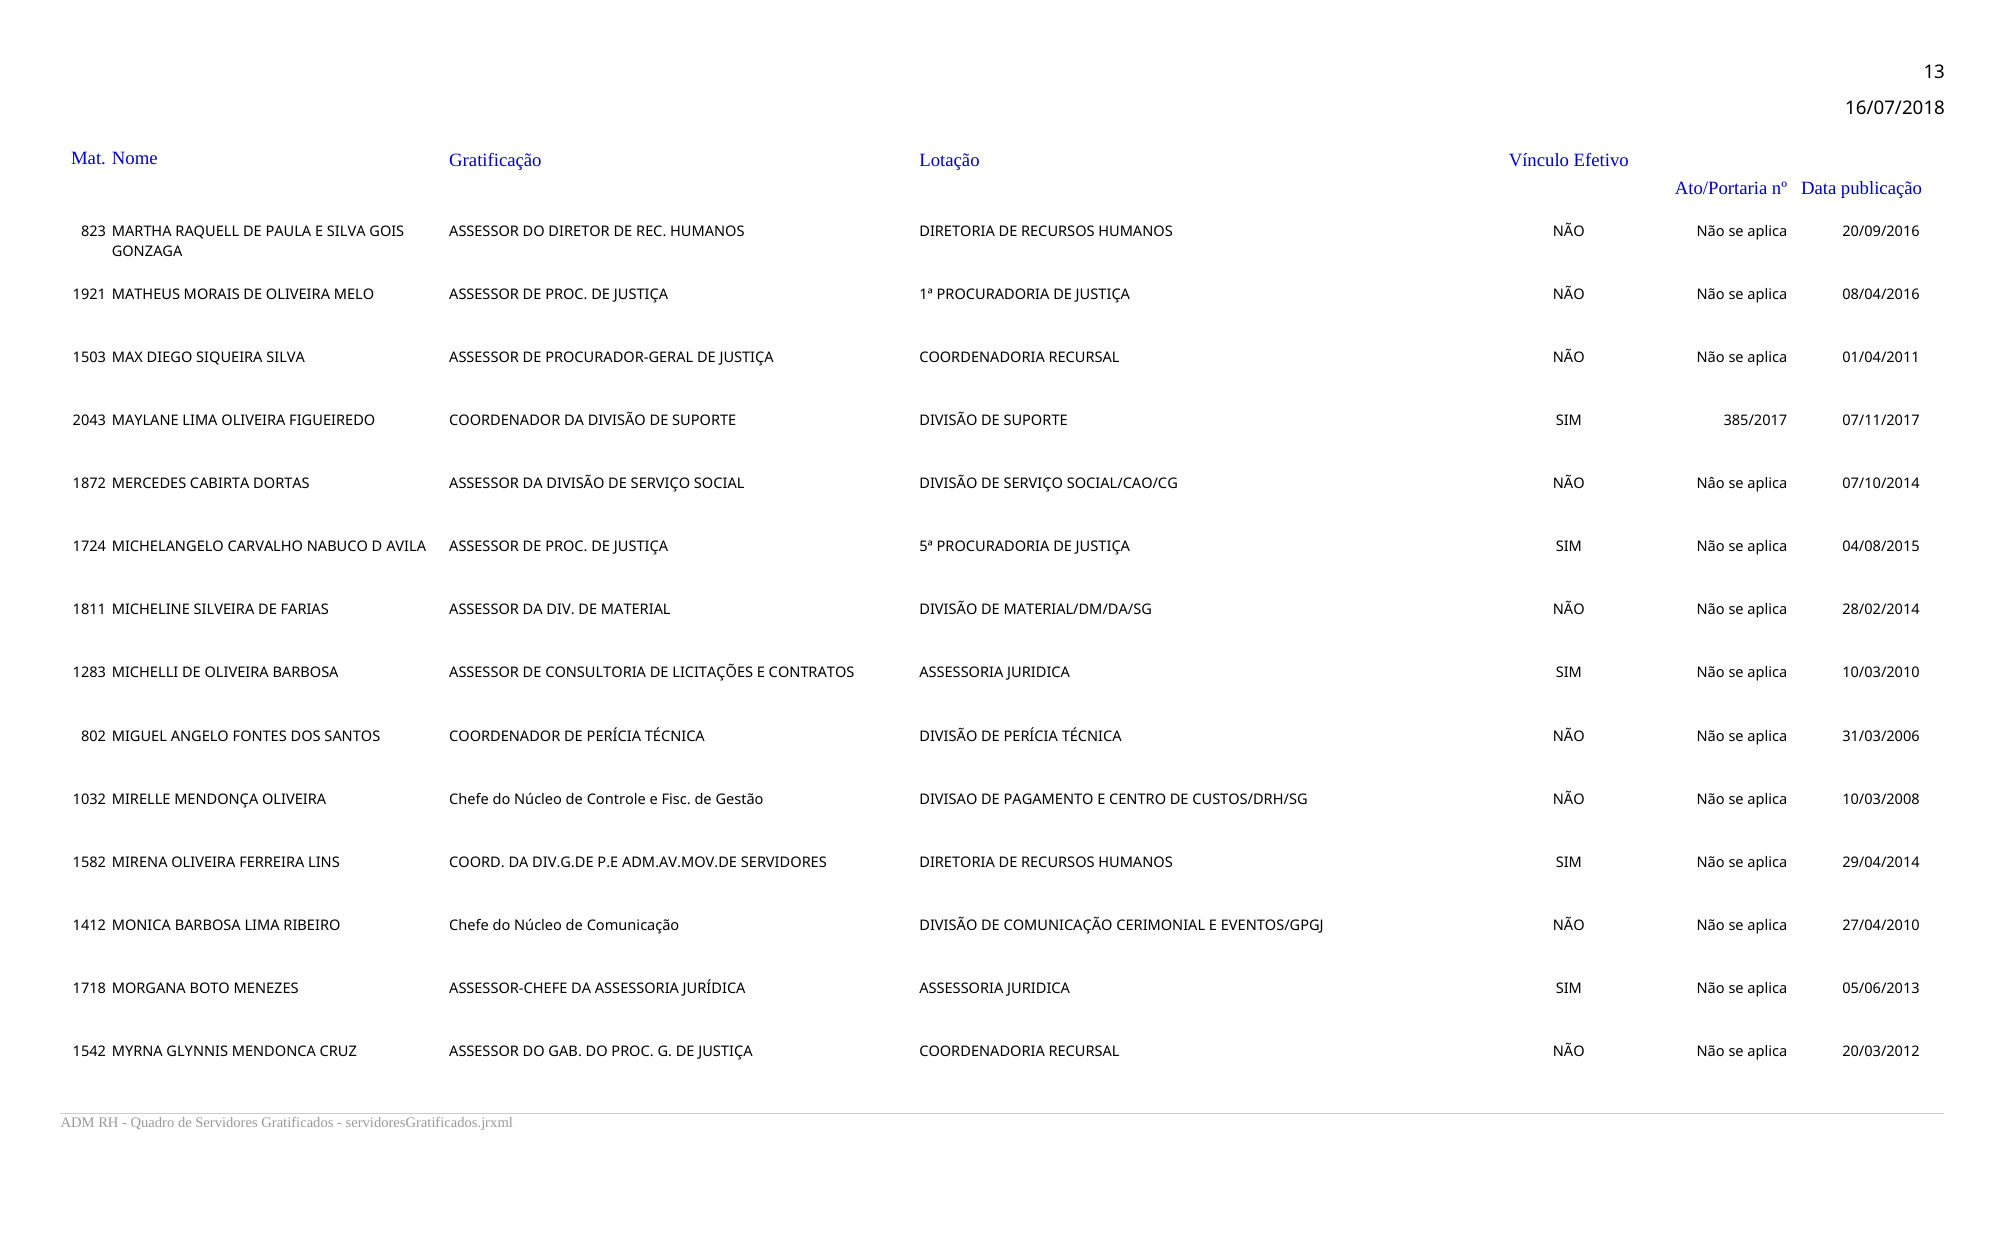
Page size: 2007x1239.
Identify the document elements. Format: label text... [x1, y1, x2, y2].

table_cell [1495, 178, 1642, 207]
table_cell [0, 599, 9, 628]
table_cell [910, 149, 919, 177]
table_cell [910, 220, 919, 249]
table_cell [910, 347, 919, 375]
table_cell [44, 177, 106, 207]
table_cell COORDENADORIA RECURSAL [919, 347, 1486, 407]
table_cell MICHELLI DE OLIVEIRA BARBOSA [112, 662, 440, 722]
table_cell [910, 915, 919, 943]
table_cell SIM [1495, 978, 1642, 1020]
table_cell NÃO [1495, 725, 1642, 767]
table_cell SIM [1495, 410, 1642, 452]
table_cell [440, 375, 449, 389]
table_cell SIM [1495, 662, 1642, 704]
table_cell [106, 662, 112, 691]
table_cell [1642, 978, 1649, 1006]
table_cell 1724 [9, 536, 106, 564]
table_cell [440, 326, 449, 344]
table_cell [1486, 263, 2007, 281]
table_cell ASSESSOR DA DIV. DE MATERIAL [449, 599, 910, 659]
table_cell [0, 1083, 112, 1101]
table_cell [440, 943, 449, 957]
table_cell [1486, 284, 1495, 312]
table_cell [0, 438, 112, 452]
table_cell 10/03/2008 [1793, 789, 1919, 817]
table_cell MIRENA OLIVEIRA FERREIRA LINS [112, 852, 440, 912]
table_cell [1787, 284, 1792, 312]
table_cell [0, 179, 44, 207]
table_cell ASSESSOR DE CONSULTORIA DE LICITAÇÕES E CONTRATOS [449, 662, 910, 722]
table_cell [1920, 599, 2007, 628]
table_cell [0, 209, 2007, 217]
table_cell [0, 817, 112, 831]
table_cell Chefe do Núcleo de Comunicação [449, 915, 910, 975]
table_cell [0, 578, 112, 596]
table_cell [1486, 149, 1495, 177]
table_cell [910, 312, 919, 326]
table_cell [440, 768, 449, 786]
table_cell MATHEUS MORAIS DE OLIVEIRA MELO [112, 284, 440, 344]
table_cell [0, 410, 9, 438]
table_cell 20/09/2016 [1793, 220, 1919, 249]
table_cell [1642, 312, 2007, 326]
table_cell [1486, 536, 1495, 564]
table_cell 04/08/2015 [1793, 536, 1919, 564]
table_cell NÃO [1495, 347, 1642, 389]
table_cell SIM [1495, 852, 1642, 894]
table_cell [0, 59, 1790, 85]
table_cell MICHELINE SILVEIRA DE FARIAS [112, 599, 440, 659]
table_cell [440, 894, 449, 912]
table_cell NÃO [1495, 473, 1642, 515]
table_cell [910, 452, 919, 470]
table_cell [0, 754, 112, 767]
table_cell MICHELANGELO CARVALHO NABUCO D AVILA [112, 536, 440, 596]
table_cell [0, 1006, 112, 1020]
table_cell Ato/Portaria nº [1650, 177, 1787, 207]
table_cell [910, 880, 919, 894]
table_cell 5ª PROCURADORIA DE JUSTIÇA [919, 536, 1486, 596]
table_cell [106, 410, 112, 438]
table_cell MAYLANE LIMA OLIVEIRA FIGUEIREDO [112, 410, 440, 470]
table_cell Não se aplica [1650, 599, 1787, 628]
table_cell [440, 1006, 449, 1020]
table_cell [910, 1070, 919, 1083]
table_cell [440, 501, 449, 515]
table_cell [440, 880, 449, 894]
table_cell [1486, 852, 1495, 880]
table_cell [910, 704, 919, 722]
table_cell [0, 220, 9, 249]
table_cell [440, 536, 449, 564]
table_cell [910, 1006, 919, 1020]
table_cell [440, 438, 449, 452]
table_cell [440, 249, 449, 262]
table_cell 1542 [9, 1041, 106, 1069]
table_header [1650, 147, 1787, 177]
table_cell [1486, 599, 1495, 628]
table_cell [440, 691, 449, 704]
table_cell [0, 284, 9, 312]
table_cell 1582 [9, 852, 106, 880]
table_cell [0, 326, 112, 344]
table_cell [1486, 249, 1495, 262]
table_cell [1486, 438, 1495, 452]
table_cell Data publicação [1787, 177, 1922, 207]
table_cell MARTHA RAQUELL DE PAULA E SILVA GOIS GONZAGA [112, 220, 440, 281]
table_cell [106, 284, 112, 312]
table_cell [1920, 725, 2007, 754]
table_cell [1642, 249, 2007, 262]
table_cell [106, 978, 112, 1006]
table_cell [0, 691, 112, 704]
table_cell DIVISÃO DE SERVIÇO SOCIAL/CAO/CG [919, 473, 1486, 533]
table_cell [910, 473, 919, 501]
table_cell DIVISAO DE PAGAMENTO E CENTRO DE CUSTOS/DRH/SG [919, 789, 1486, 849]
table_cell [106, 852, 112, 880]
table_cell [1642, 662, 1649, 691]
table_cell [440, 565, 449, 578]
table_cell [440, 704, 449, 722]
table_cell [106, 915, 112, 943]
table_cell [1787, 789, 1792, 817]
table_cell 28/02/2014 [1793, 599, 1919, 628]
table_cell [440, 312, 449, 326]
table_cell [910, 641, 919, 659]
table_cell [1920, 789, 2007, 817]
table_cell [910, 1083, 919, 1101]
table_cell [910, 375, 919, 389]
table_cell [1922, 149, 2007, 177]
table_cell [1486, 179, 1495, 207]
table_cell [1486, 326, 2007, 344]
table_cell [1486, 1070, 1495, 1083]
table_cell [910, 943, 919, 957]
table_cell [1642, 1041, 1649, 1069]
table_cell [1787, 220, 1792, 249]
table_cell 1811 [9, 599, 106, 628]
table_header Mat. [44, 147, 106, 177]
table_cell [1642, 754, 2007, 767]
table_cell 1718 [9, 978, 106, 1006]
table_cell [0, 852, 9, 880]
table_cell [0, 894, 112, 912]
table_cell [1642, 915, 1649, 943]
table_cell [0, 501, 112, 515]
table_cell [1642, 438, 2007, 452]
table_cell 08/04/2016 [1793, 284, 1919, 312]
table_cell MORGANA BOTO MENEZES [112, 978, 440, 1038]
table_cell [0, 263, 112, 281]
table_cell [1486, 1041, 1495, 1069]
table_cell Nâo se aplica [1650, 473, 1787, 501]
table_cell [0, 725, 9, 754]
table_cell [910, 789, 919, 817]
table_cell [0, 1020, 112, 1038]
table_cell [910, 1041, 919, 1069]
table_cell ASSESSOR DO DIRETOR DE REC. HUMANOS [449, 220, 910, 281]
table_cell [1486, 501, 1495, 515]
table_cell [910, 565, 919, 578]
table_cell [910, 894, 919, 912]
table_cell NÃO [1495, 284, 1642, 326]
table_cell NÃO [1495, 789, 1642, 831]
table_cell 29/04/2014 [1793, 852, 1919, 880]
table_cell [0, 347, 9, 375]
table_cell [1486, 347, 1495, 375]
table_cell [910, 691, 919, 704]
table_cell [0, 1101, 2007, 1113]
table_cell [1486, 410, 1495, 438]
table_cell [1642, 410, 1649, 438]
table_cell [1642, 1006, 2007, 1020]
table_cell [440, 852, 449, 880]
table_cell [910, 599, 919, 628]
table_cell [0, 915, 9, 943]
table_cell [1642, 691, 2007, 704]
table_cell [1920, 473, 2007, 501]
table_cell COORD. DA DIV.G.DE P.E ADM.AV.MOV.DE SERVIDORES [449, 852, 910, 912]
table_cell [440, 628, 449, 641]
table_cell [1945, 1113, 2007, 1137]
table_cell [1642, 628, 2007, 641]
table_cell [440, 817, 449, 831]
table_cell 07/11/2017 [1793, 410, 1919, 438]
table_cell [1945, 95, 2007, 123]
table_cell [1642, 473, 1649, 501]
table_cell [910, 754, 919, 767]
table_cell [919, 178, 1486, 207]
table_cell 1ª PROCURADORIA DE JUSTIÇA [919, 284, 1486, 344]
table_cell 1503 [9, 347, 106, 375]
table_cell [910, 578, 919, 596]
table_cell Não se aplica [1650, 536, 1787, 564]
table_cell [440, 473, 449, 501]
table_cell 10/03/2010 [1793, 662, 1919, 691]
table_cell [440, 1041, 449, 1069]
table_cell [1642, 220, 1649, 249]
table_cell [0, 375, 112, 389]
table_cell [1920, 852, 2007, 880]
table_cell [0, 768, 112, 786]
table_cell ASSESSOR DO GAB. DO PROC. G. DE JUSTIÇA [449, 1041, 910, 1101]
table_cell SIM [1495, 536, 1642, 578]
table_cell [1486, 662, 1495, 691]
table_cell [910, 1020, 919, 1038]
table_cell 05/06/2013 [1793, 978, 1919, 1006]
table_cell [106, 536, 112, 564]
table_cell [0, 704, 112, 722]
table_header [0, 0, 2007, 57]
table_cell [1486, 957, 2007, 975]
table_cell [199, 149, 449, 177]
table_cell 802 [9, 725, 106, 754]
table_cell [1920, 915, 2007, 943]
table_cell [910, 501, 919, 515]
table_cell [1486, 831, 2007, 849]
table_cell [440, 220, 449, 249]
table_cell [1920, 410, 2007, 438]
table_cell NÃO [1495, 1041, 1642, 1083]
table_cell [0, 473, 9, 501]
table_cell DIRETORIA DE RECURSOS HUMANOS [919, 220, 1486, 281]
table_cell MIRELLE MENDONÇA OLIVEIRA [112, 789, 440, 849]
table_cell [1945, 59, 2007, 85]
table_cell [0, 641, 112, 659]
table_cell [910, 263, 919, 281]
table_cell ASSESSOR DE PROC. DE JUSTIÇA [449, 284, 910, 344]
table_cell [106, 789, 112, 817]
table_cell [1486, 1006, 1495, 1020]
table_cell MIGUEL ANGELO FONTES DOS SANTOS [112, 725, 440, 786]
table_cell Não se aplica [1650, 347, 1787, 375]
table_cell [0, 1113, 60, 1137]
table_cell [0, 85, 2007, 91]
table_cell [1787, 473, 1792, 501]
table_cell [106, 220, 112, 249]
table_cell [1642, 501, 2007, 515]
table_cell [1642, 565, 2007, 578]
table_cell [910, 662, 919, 691]
table_cell [0, 880, 112, 894]
table_cell [1486, 565, 1495, 578]
table_cell [0, 957, 112, 975]
table_cell Não se aplica [1650, 789, 1787, 817]
table_cell [1486, 691, 1495, 704]
table_cell [440, 915, 449, 943]
table_cell [1486, 789, 1495, 817]
table_cell [0, 515, 112, 533]
table_cell [112, 177, 199, 207]
table_cell [1787, 536, 1792, 564]
table_cell [1486, 754, 1495, 767]
table_cell [106, 725, 112, 754]
table_cell [106, 149, 112, 177]
table_cell [106, 473, 112, 501]
table_cell Não se aplica [1650, 978, 1787, 1006]
table_cell [1787, 347, 1792, 375]
table_cell ADM RH - Quadro de Servidores Gratificados - servidoresGratificados.jrxml [60, 1114, 1944, 1137]
table_cell [910, 179, 919, 207]
table_cell Não se aplica [1650, 662, 1787, 691]
table_cell [440, 641, 449, 659]
table_cell [0, 789, 9, 817]
table_cell [440, 1083, 449, 1101]
table_cell [440, 284, 449, 312]
table_cell [106, 1041, 112, 1069]
table_cell [910, 957, 919, 975]
table_cell DIVISÃO DE SUPORTE [919, 410, 1486, 470]
table_cell [440, 578, 449, 596]
table_cell [1486, 452, 2007, 470]
table_cell DIRETORIA DE RECURSOS HUMANOS [919, 852, 1486, 912]
table_cell COORDENADOR DE PERÍCIA TÉCNICA [449, 725, 910, 786]
table_cell [440, 789, 449, 817]
table_cell [1787, 915, 1792, 943]
table_cell [910, 389, 919, 407]
table_cell [440, 1020, 449, 1038]
table_cell [1920, 220, 2007, 249]
table_cell [1486, 389, 2007, 407]
table_cell DIVISÃO DE MATERIAL/DM/DA/SG [919, 599, 1486, 659]
table_cell [910, 628, 919, 641]
table_cell [440, 452, 449, 470]
table_cell 385/2017 [1650, 410, 1787, 438]
table_cell [1486, 1083, 2007, 1101]
table_cell DIVISÃO DE PERÍCIA TÉCNICA [919, 725, 1486, 786]
table_cell [440, 978, 449, 1006]
table_cell [1486, 915, 1495, 943]
table_cell MAX DIEGO SIQUEIRA SILVA [112, 347, 440, 407]
table_cell [1922, 179, 2007, 207]
table_cell ASSESSORIA JURIDICA [919, 662, 1486, 722]
table_cell [106, 599, 112, 628]
table_cell [1486, 220, 1495, 249]
table_cell [910, 831, 919, 849]
table_cell [910, 438, 919, 452]
table_cell [1920, 284, 2007, 312]
table_cell ASSESSOR DE PROCURADOR-GERAL DE JUSTIÇA [449, 347, 910, 407]
table_cell [440, 725, 449, 754]
table_cell [910, 515, 919, 533]
table_cell [1486, 641, 2007, 659]
table_cell [0, 1041, 9, 1069]
table_cell NÃO [1495, 220, 1642, 262]
table_header [1787, 147, 1922, 177]
table_cell COORDENADORIA RECURSAL [919, 1041, 1486, 1101]
table_cell [0, 389, 112, 407]
table_cell Não se aplica [1650, 852, 1787, 880]
table_cell [1787, 978, 1792, 1006]
table_cell [1787, 599, 1792, 628]
table_cell [0, 628, 112, 641]
table_cell [0, 536, 9, 564]
table_cell [910, 725, 919, 754]
table_cell [1486, 628, 1495, 641]
table_cell [440, 957, 449, 975]
table_cell [1920, 1041, 2007, 1069]
table_cell Lotação [919, 149, 1486, 178]
table_cell [1486, 578, 2007, 596]
table_cell [1486, 473, 1495, 501]
table_cell Gratificação [449, 149, 910, 178]
table_cell [910, 852, 919, 880]
table_cell 07/10/2014 [1793, 473, 1919, 501]
table_cell 20/03/2012 [1793, 1041, 1919, 1069]
table_cell [0, 978, 9, 1006]
table_cell 16/07/2018 [1790, 95, 1944, 123]
table_cell [1642, 880, 2007, 894]
table_cell [0, 662, 9, 691]
table_cell Não se aplica [1650, 915, 1787, 943]
table_cell MONICA BARBOSA LIMA RIBEIRO [112, 915, 440, 975]
table_cell [449, 178, 910, 207]
table_cell MYRNA GLYNNIS MENDONCA CRUZ [112, 1041, 440, 1101]
table_cell [1486, 725, 1495, 754]
table_cell 1283 [9, 662, 106, 691]
table_cell 1032 [9, 789, 106, 817]
table_cell [1642, 284, 1649, 312]
table_header Nome [112, 147, 199, 177]
table_cell [1486, 880, 1495, 894]
table_cell [440, 347, 449, 375]
table_cell [440, 831, 449, 849]
table_cell [0, 95, 1790, 123]
table_cell [0, 452, 112, 470]
table_cell ASSESSOR DE PROC. DE JUSTIÇA [449, 536, 910, 596]
table_cell [0, 123, 2007, 146]
table_cell [1642, 149, 1649, 177]
table_cell [1642, 789, 1649, 817]
table_cell [1486, 894, 2007, 912]
table_cell [1642, 943, 2007, 957]
table_cell [1787, 725, 1792, 754]
table_cell [1486, 768, 2007, 786]
table_cell 01/04/2011 [1793, 347, 1919, 375]
table_cell [0, 831, 112, 849]
table_cell Não se aplica [1650, 725, 1787, 754]
table_cell MERCEDES CABIRTA DORTAS [112, 473, 440, 533]
table_cell [440, 662, 449, 691]
table_cell [910, 768, 919, 786]
table_cell Não se aplica [1650, 284, 1787, 312]
table_cell [1642, 725, 1649, 754]
table_cell [1642, 375, 2007, 389]
table_cell NÃO [1495, 599, 1642, 641]
table_cell [910, 326, 919, 344]
table_cell Não se aplica [1650, 1041, 1787, 1069]
table_cell 2043 [9, 410, 106, 438]
table_cell [0, 565, 112, 578]
table_cell [0, 249, 112, 262]
table_cell COORDENADOR DA DIVISÃO DE SUPORTE [449, 410, 910, 470]
table_cell [1787, 662, 1792, 691]
table_cell [910, 978, 919, 1006]
table_cell [0, 943, 112, 957]
table_cell Chefe do Núcleo de Controle e Fisc. de Gestão [449, 789, 910, 849]
table_cell [910, 284, 919, 312]
table_cell 27/04/2010 [1793, 915, 1919, 943]
table_cell [1486, 704, 2007, 722]
table_cell DIVISÃO DE COMUNICAÇÃO CERIMONIAL E EVENTOS/GPGJ [919, 915, 1486, 975]
table_cell ASSESSOR DA DIVISÃO DE SERVIÇO SOCIAL [449, 473, 910, 533]
table_cell [1642, 536, 1649, 564]
table_cell [440, 599, 449, 628]
table_cell [1642, 347, 1649, 375]
table_cell ASSESSORIA JURIDICA [919, 978, 1486, 1038]
table_cell [910, 249, 919, 262]
table_cell [1642, 179, 1649, 207]
table_cell [0, 149, 44, 177]
table_cell [1486, 978, 1495, 1006]
table_cell [0, 1070, 112, 1083]
table_cell 1412 [9, 915, 106, 943]
table_cell Vínculo Efetivo [1495, 149, 1642, 178]
table_cell [1486, 1020, 2007, 1038]
table_cell [1486, 515, 2007, 533]
table_cell [1920, 536, 2007, 564]
table_cell [106, 179, 112, 207]
table_cell [1486, 312, 1495, 326]
table_cell [440, 263, 449, 281]
table_cell [440, 515, 449, 533]
table_cell [1787, 410, 1792, 438]
table_cell [1787, 1041, 1792, 1069]
table_cell [1486, 817, 1495, 831]
table_cell [106, 347, 112, 375]
table_cell [1920, 978, 2007, 1006]
table_cell [1642, 1070, 2007, 1083]
table_cell 1921 [9, 284, 106, 312]
table_cell 823 [9, 220, 106, 249]
table_cell [1642, 599, 1649, 628]
table_cell [910, 410, 919, 438]
table_cell [0, 312, 112, 326]
table_cell [440, 754, 449, 767]
table_cell [910, 817, 919, 831]
table_cell NÃO [1495, 915, 1642, 957]
table_cell [1642, 817, 2007, 831]
table_cell [1920, 662, 2007, 691]
table_cell [1920, 347, 2007, 375]
table_cell 31/03/2006 [1793, 725, 1919, 754]
table_cell [440, 389, 449, 407]
table_cell ASSESSOR-CHEFE DA ASSESSORIA JURÍDICA [449, 978, 910, 1038]
table_cell [1486, 375, 1495, 389]
table_cell 1872 [9, 473, 106, 501]
table_cell Não se aplica [1650, 220, 1787, 249]
table_cell [1787, 852, 1792, 880]
table_cell [440, 1070, 449, 1083]
table_cell 13 [1790, 59, 1944, 85]
table_cell [1486, 943, 1495, 957]
table_cell [1642, 852, 1649, 880]
table_cell [440, 410, 449, 438]
table_cell [910, 536, 919, 564]
table_cell [199, 179, 449, 207]
